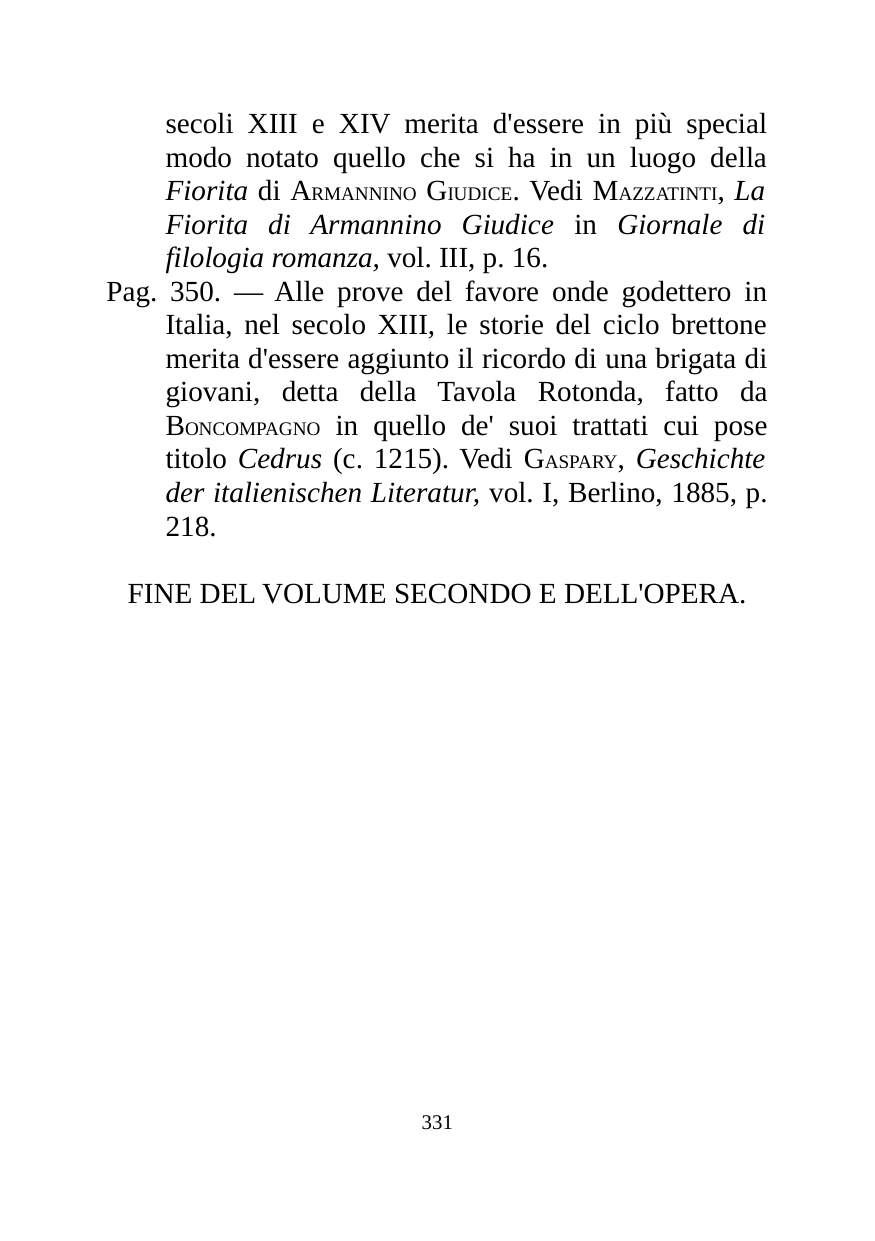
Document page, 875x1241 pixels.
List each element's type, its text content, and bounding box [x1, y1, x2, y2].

text secoli XIII e XIV merita d'essere in più special modo notato quello che si ha in un luogo della Fiorita di Armannino Giudice. Vedi Mazzatinti, La Fiorita di Armannino Giudice in Giornale di filologia romanza, vol. III, p. 16. [106, 106, 768, 274]
text FINE DEL VOLUME SECONDO E DELL'OPERA. [106, 576, 768, 609]
text Pag. 350. — Alle prove del favore onde godettero in Italia, nel secolo XIII, le storie del ciclo brettone merita d'essere aggiunto il ricordo di una brigata di giovani, detta della Tavola Rotonda, fatto da Boncompagno in quello de' suoi trattati cui pose titolo Cedrus (c. 1215). Vedi Gaspary, Geschichte der italienischen Literatur, vol. I, Berlino, 1885, p. 218. [106, 274, 768, 542]
